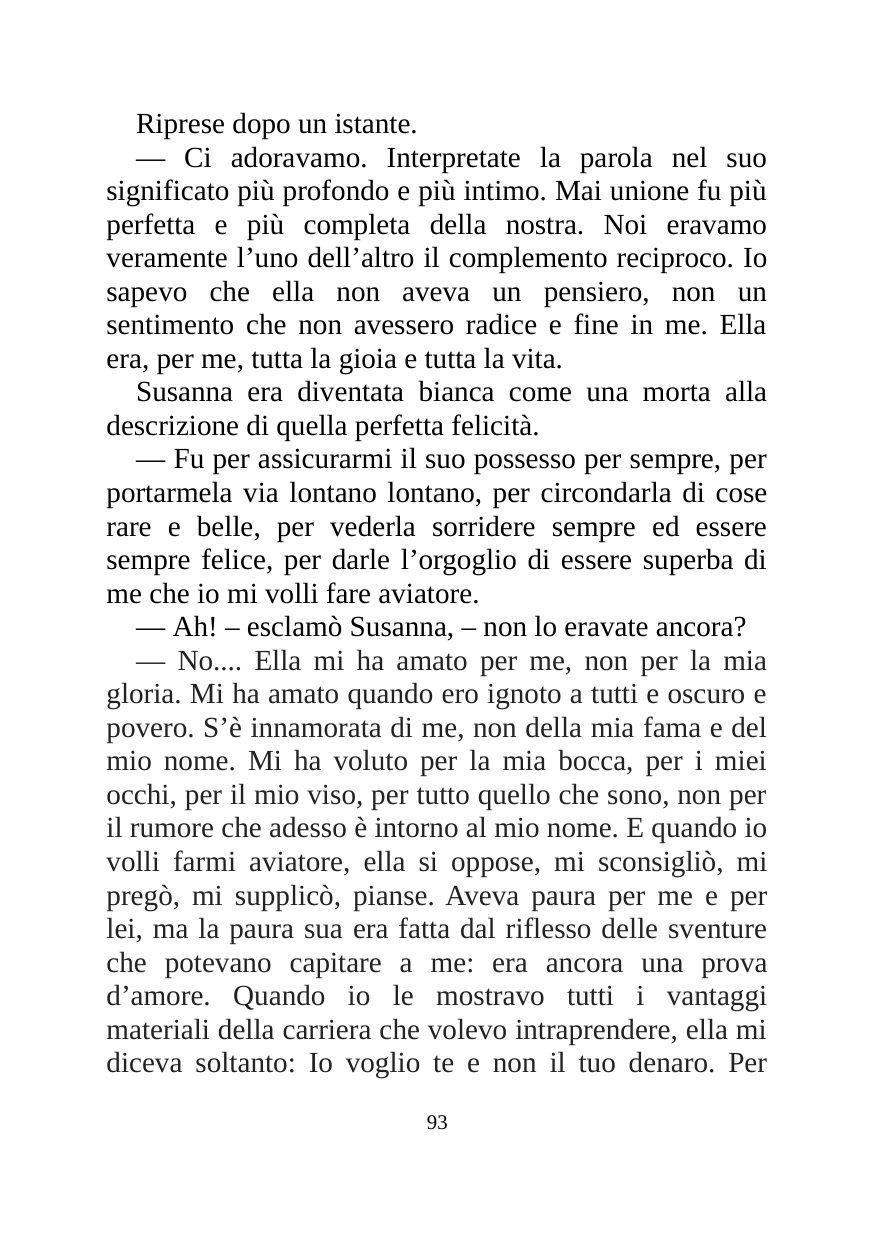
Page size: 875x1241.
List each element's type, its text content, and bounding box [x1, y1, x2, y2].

text — Fu per assicurarmi il suo possesso per sempre, per portarmela via lontano lontano, per circondarla di cose rare e belle, per vederla sorridere sempre ed essere sempre felice, per darle l’orgoglio di essere superba di me che io mi volli fare aviatore. [106, 442, 768, 609]
text — Ah! – esclamò Susanna, – non lo eravate ancora? [106, 609, 768, 643]
text — Ci adoravamo. Interpretate la parola nel suo significato più profondo e più intimo. Mai unione fu più perfetta e più completa della nostra. Noi eravamo veramente l’uno dell’altro il complemento reciproco. Io sapevo che ella non aveva un pensiero, non un sentimento che non avessero radice e fine in me. Ella era, per me, tutta la gioia e tutta la vita. [106, 140, 768, 374]
text Riprese dopo un istante. [106, 106, 768, 140]
text — No.... Ella mi ha amato per me, non per la mia gloria. Mi ha amato quando ero ignoto a tutti e oscuro e povero. S’è innamorata di me, non della mia fama e del mio nome. Mi ha voluto per la mia bocca, per i miei occhi, per il mio viso, per tutto quello che sono, non per il rumore che adesso è intorno al mio nome. E quando io volli farmi aviatore, ella si oppose, mi sconsigliò, mi pregò, mi supplicò, pianse. Aveva paura per me e per lei, ma la paura sua era fatta dal riflesso delle sventure che potevano capitare a me: era ancora una prova d’amore. Quando io le mostravo tutti i vantaggi materiali della carriera che volevo intraprendere, ella mi diceva soltanto: Io voglio te e non il tuo denaro. Per [106, 643, 768, 1079]
text Susanna era diventata bianca come una morta alla descrizione di quella perfetta felicità. [106, 374, 768, 442]
